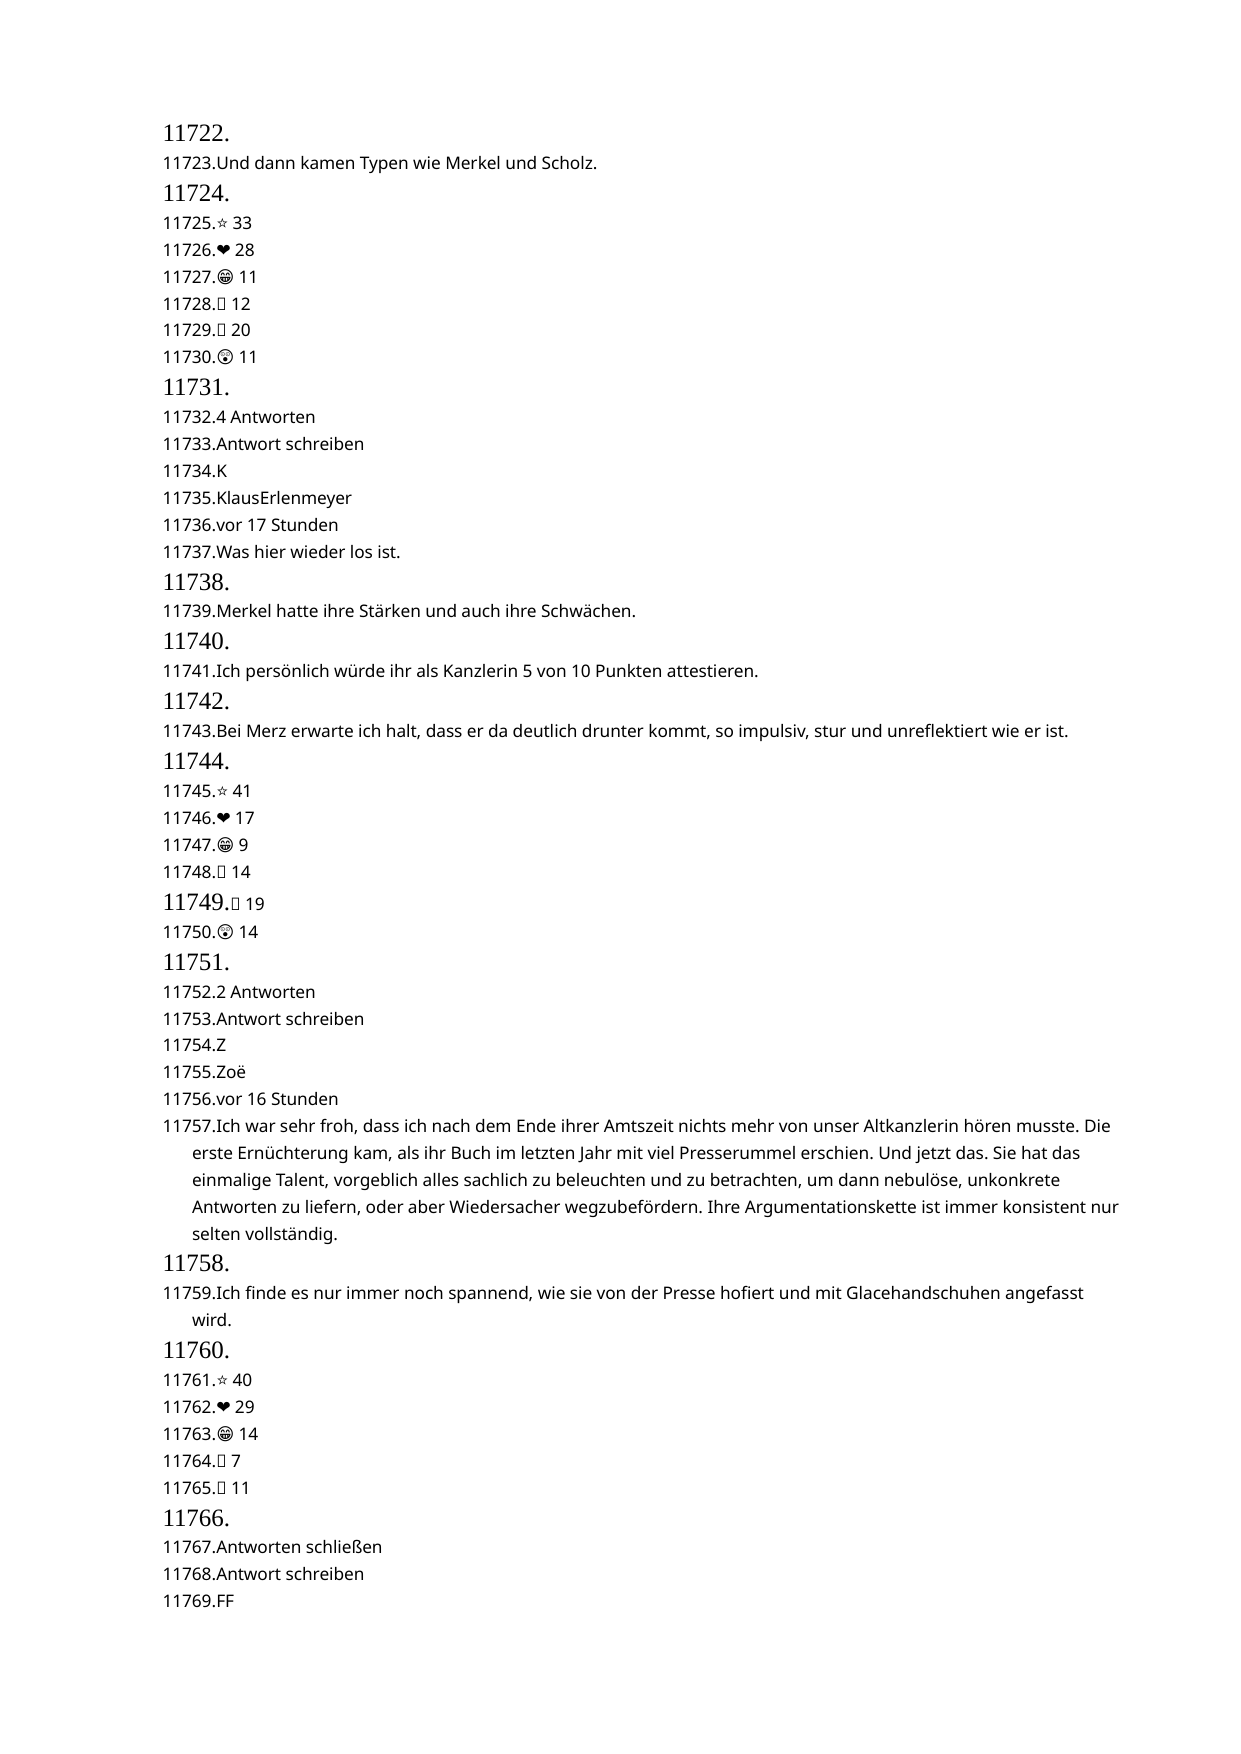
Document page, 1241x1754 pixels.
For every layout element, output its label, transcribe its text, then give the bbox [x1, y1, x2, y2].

list vor 17 Stunden [162, 513, 1122, 536]
list Ich finde es nur immer noch spannend, wie sie von der Presse hofiert und mit Glacehandschuhen angefasst wird. [162, 1281, 1122, 1332]
list 🤨 19 [162, 887, 1122, 916]
list KlausErlenmeyer [162, 486, 1122, 509]
list 🙁 7 [162, 1449, 1122, 1472]
list vor 16 Stunden [162, 1087, 1122, 1111]
list Ich persönlich würde ihr als Kanzlerin 5 von 10 Punkten attestieren. [162, 659, 1122, 683]
list 😁 11 [162, 265, 1122, 288]
list Antwort schreiben [162, 432, 1122, 456]
list Was hier wieder los ist. [162, 540, 1122, 563]
list 🤨 11 [162, 1476, 1122, 1499]
list ⭐️ 33 [162, 211, 1122, 234]
list 🤨 20 [162, 318, 1122, 342]
list 😲 11 [162, 345, 1122, 369]
list ⭐️ 40 [162, 1368, 1122, 1392]
list 😁 9 [162, 833, 1122, 856]
list ❤️ 29 [162, 1395, 1122, 1418]
list Antwort schreiben [162, 1562, 1122, 1586]
list ⭐️ 41 [162, 779, 1122, 803]
list 😁 14 [162, 1422, 1122, 1445]
list Antwort schreiben [162, 1007, 1122, 1030]
list ❤️ 28 [162, 238, 1122, 261]
list Ich war sehr froh, dass ich nach dem Ende ihrer Amtszeit nichts mehr von unser Altkanzlerin hören musste. Die erste Ernüchterung kam, als ihr Buch im letzten Jahr mit viel Presserummel erschien. Und jetzt das. Sie hat das einmalige Talent, vorgeblich alles sachlich zu beleuchten und zu betrachten, um dann nebulöse, unkonkrete Antworten zu liefern, oder aber Wiedersacher wegzubefördern. Ihre Argumentationskette ist immer konsistent nur selten vollständig. [162, 1114, 1122, 1245]
list Merkel hatte ihre Stärken und auch ihre Schwächen. [162, 599, 1122, 623]
list Z [162, 1033, 1122, 1057]
list 🙁 12 [162, 292, 1122, 315]
list Und dann kamen Typen wie Merkel und Scholz. [162, 151, 1122, 174]
list 😲 14 [162, 920, 1122, 943]
list K [162, 459, 1122, 482]
list Bei Merz erwarte ich halt, dass er da deutlich drunter kommt, so impulsiv, stur und unreflektiert wie er ist. [162, 719, 1122, 743]
list 2 Antworten [162, 980, 1122, 1003]
list Antworten schließen [162, 1536, 1122, 1559]
list FF [162, 1589, 1122, 1613]
list ❤️ 17 [162, 806, 1122, 829]
list 4 Antworten [162, 405, 1122, 429]
list 🙁 14 [162, 860, 1122, 883]
list Zoë [162, 1060, 1122, 1084]
